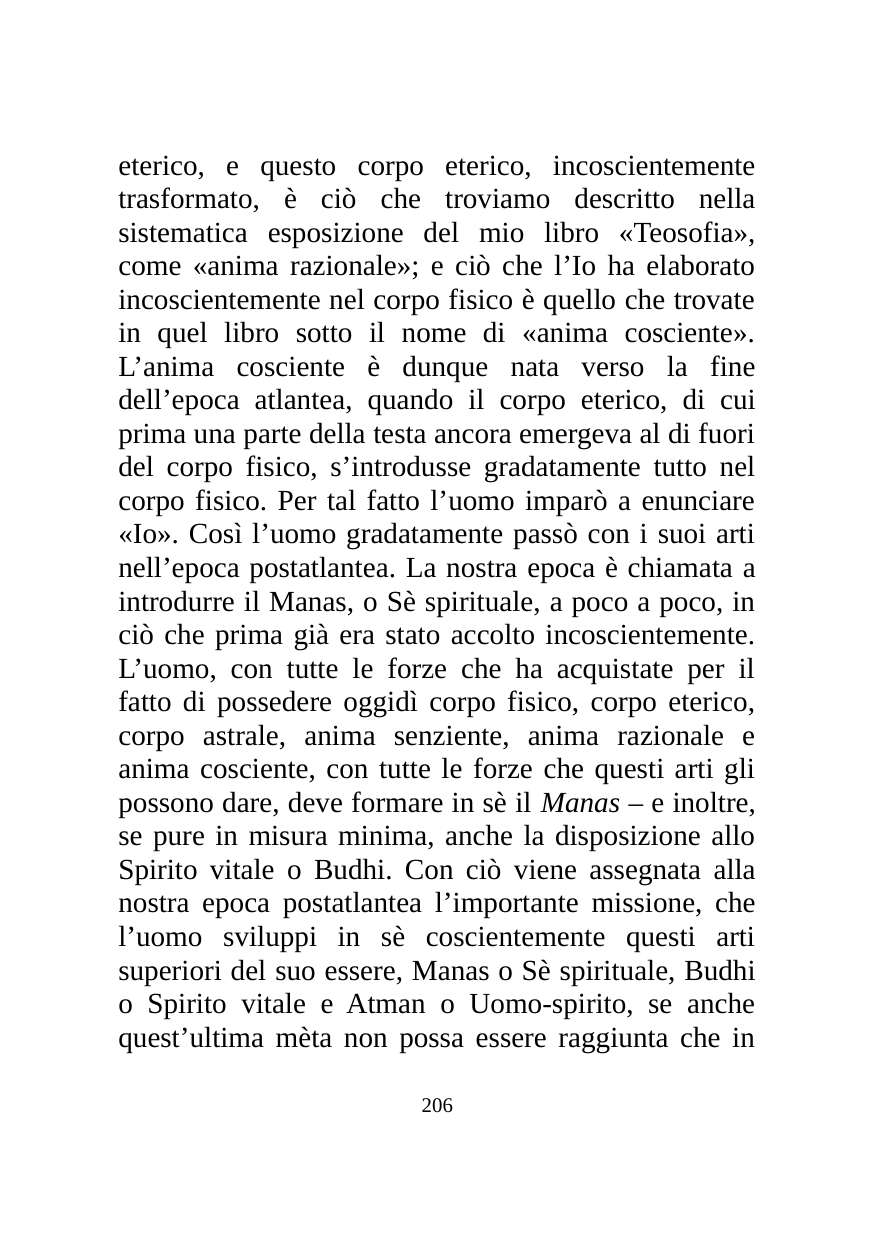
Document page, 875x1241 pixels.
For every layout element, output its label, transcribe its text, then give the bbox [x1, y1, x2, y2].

text eterico, e questo corpo eterico, incoscientemente trasformato, è ciò che troviamo descritto nella sistematica esposizione del mio libro «Teosofia», come «anima razionale»; e ciò che l’Io ha elaborato incoscientemente nel corpo fisico è quello che trovate in quel libro sotto il nome di «anima cosciente». L’anima cosciente è dunque nata verso la fine dell’epoca atlantea, quando il corpo eterico, di cui prima una parte della testa ancora emergeva al di fuori del corpo fisico, s’introdusse gradatamente tutto nel corpo fisico. Per tal fatto l’uomo imparò a enunciare «Io». Così l’uomo gradatamente passò con i suoi arti nell’epoca postatlantea. La nostra epoca è chiamata a introdurre il Manas, o Sè spirituale, a poco a poco, in ciò che prima già era stato accolto incoscientemente. L’uomo, con tutte le forze che ha acquistate per il fatto di possedere oggidì corpo fisico, corpo eterico, corpo astrale, anima senziente, anima razionale e anima cosciente, con tutte le forze che questi arti gli possono dare, deve formare in sè il Manas – e inoltre, se pure in misura minima, anche la disposizione allo Spirito vitale o Budhi. Con ciò viene assegnata alla nostra epoca postatlantea l’importante missione, che l’uomo sviluppi in sè coscientemente questi arti superiori del suo essere, Manas o Sè spirituale, Budhi o Spirito vitale e Atman o Uomo-spirito, se anche quest’ultima mèta non possa essere raggiunta che in [118, 148, 756, 1053]
